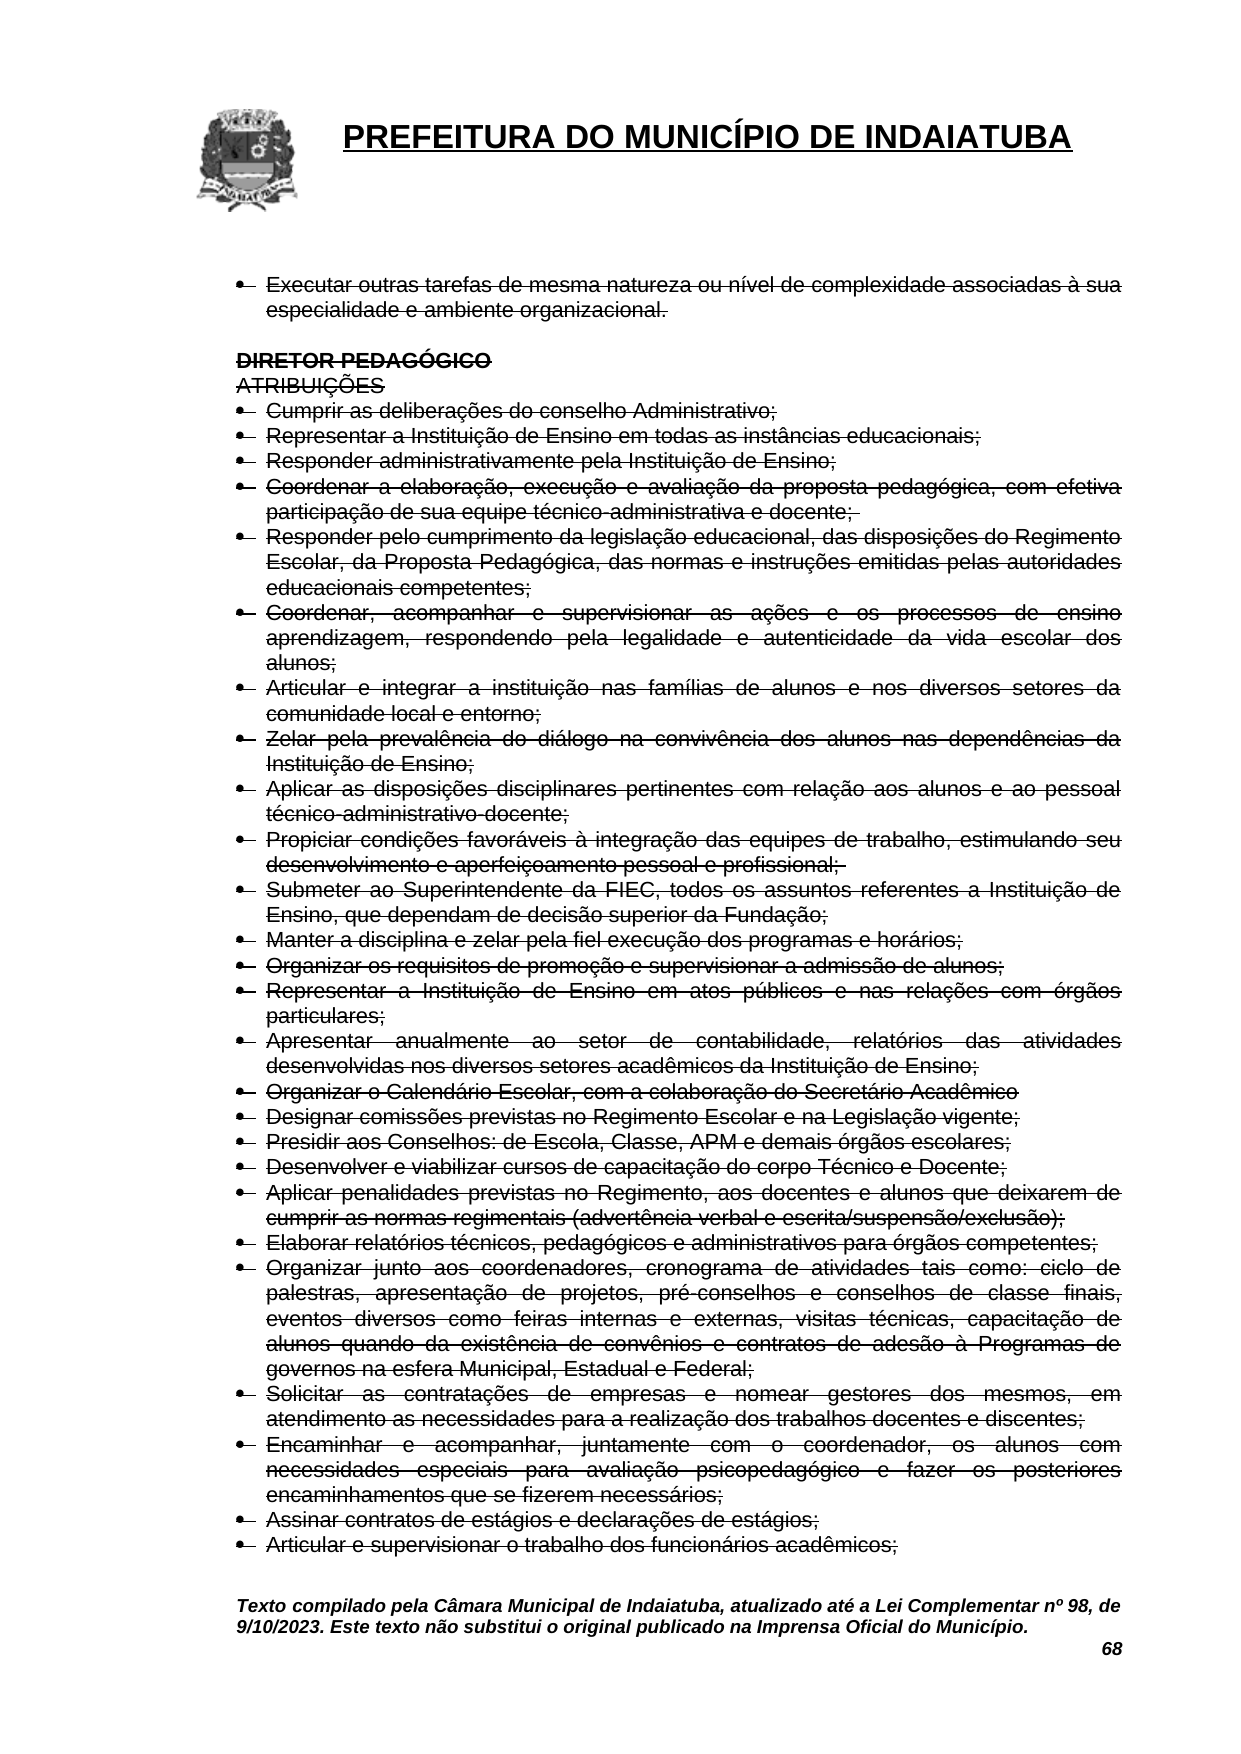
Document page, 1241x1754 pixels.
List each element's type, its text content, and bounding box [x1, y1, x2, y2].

list Desenvolver e viabilizar cursos de capacitação do corpo Técnico e Docente; [236, 1154, 1122, 1179]
list Presidir aos Conselhos: de Escola, Classe, APM e demais órgãos escolares; [236, 1129, 1122, 1154]
list Apresentar anualmente ao setor de contabilidade, relatórios das atividades desenvolvidas nos diversos setores acadêmicos da Instituição de Ensino; [236, 1028, 1122, 1078]
list Responder administrativamente pela Instituição de Ensino; [236, 448, 1122, 473]
list Representar a Instituição de Ensino em atos públicos e nas relações com órgãos particulares; [236, 978, 1122, 1028]
list Responder pelo cumprimento da legislação educacional, das disposições do Regimento Escolar, da Proposta Pedagógica, das normas e instruções emitidas pelas autoridades educacionais competentes; [236, 524, 1122, 599]
list Elaborar relatórios técnicos, pedagógicos e administrativos para órgãos competentes; [236, 1230, 1122, 1255]
list Propiciar condições favoráveis à integração das equipes de trabalho, estimulando seu desenvolvimento e aperfeiçoamento pessoal e profissional; [236, 826, 1122, 877]
list Submeter ao Superintendente da FIEC, todos os assuntos referentes a Instituição de Ensino, que dependam de decisão superior da Fundação; [236, 877, 1122, 927]
list Solicitar as contratações de empresas e nomear gestores dos mesmos, em atendimento as necessidades para a realização dos trabalhos docentes e discentes; [236, 1381, 1122, 1431]
list Aplicar penalidades previstas no Regimento, aos docentes e alunos que deixarem de cumprir as normas regimentais (advertência verbal e escrita/suspensão/exclusão); [236, 1179, 1122, 1230]
list Encaminhar e acompanhar, juntamente com o coordenador, os alunos com necessidades especiais para avaliação psicopedagógico e fazer os posteriores encaminhamentos que se fizerem necessários; [236, 1431, 1122, 1507]
list Coordenar a elaboração, execução e avaliação da proposta pedagógica, com efetiva participação de sua equipe técnico-administrativa e docente; [236, 473, 1122, 524]
text DIRETOR PEDAGÓGICO [236, 347, 1122, 373]
list Articular e supervisionar o trabalho dos funcionários acadêmicos; [236, 1532, 1122, 1557]
list Organizar os requisitos de promoção e supervisionar a admissão de alunos; [236, 952, 1122, 978]
list Articular e integrar a instituição nas famílias de alunos e nos diversos setores da comunidade local e entorno; [236, 675, 1122, 726]
list Organizar o Calendário Escolar, com a colaboração do Secretário Acadêmico [236, 1078, 1122, 1104]
list Manter a disciplina e zelar pela fiel execução dos programas e horários; [236, 927, 1122, 952]
list Cumprir as deliberações do conselho Administrativo; [236, 398, 1122, 423]
text ATRIBUIÇÕES [236, 373, 1122, 398]
list Representar a Instituição de Ensino em todas as instâncias educacionais; [236, 423, 1122, 448]
list Executar outras tarefas de mesma natureza ou nível de complexidade associadas à sua especialidade e ambiente organizacional. [236, 272, 1122, 322]
list Organizar junto aos coordenadores, cronograma de atividades tais como: ciclo de palestras, apresentação de projetos, pré-conselhos e conselhos de classe finais, eventos diversos como feiras internas e externas, visitas técnicas, capacitação de alunos quando da existência de convênios e contratos de adesão à Programas de governos na esfera Municipal, Estadual e Federal; [236, 1255, 1122, 1381]
list Zelar pela prevalência do diálogo na convivência dos alunos nas dependências da Instituição de Ensino; [236, 726, 1122, 776]
list Assinar contratos de estágios e declarações de estágios; [236, 1507, 1122, 1532]
list Coordenar, acompanhar e supervisionar as ações e os processos de ensino aprendizagem, respondendo pela legalidade e autenticidade da vida escolar dos alunos; [236, 599, 1122, 675]
list Aplicar as disposições disciplinares pertinentes com relação aos alunos e ao pessoal técnico-administrativo-docente; [236, 776, 1122, 826]
list Designar comissões previstas no Regimento Escolar e na Legislação vigente; [236, 1104, 1122, 1129]
